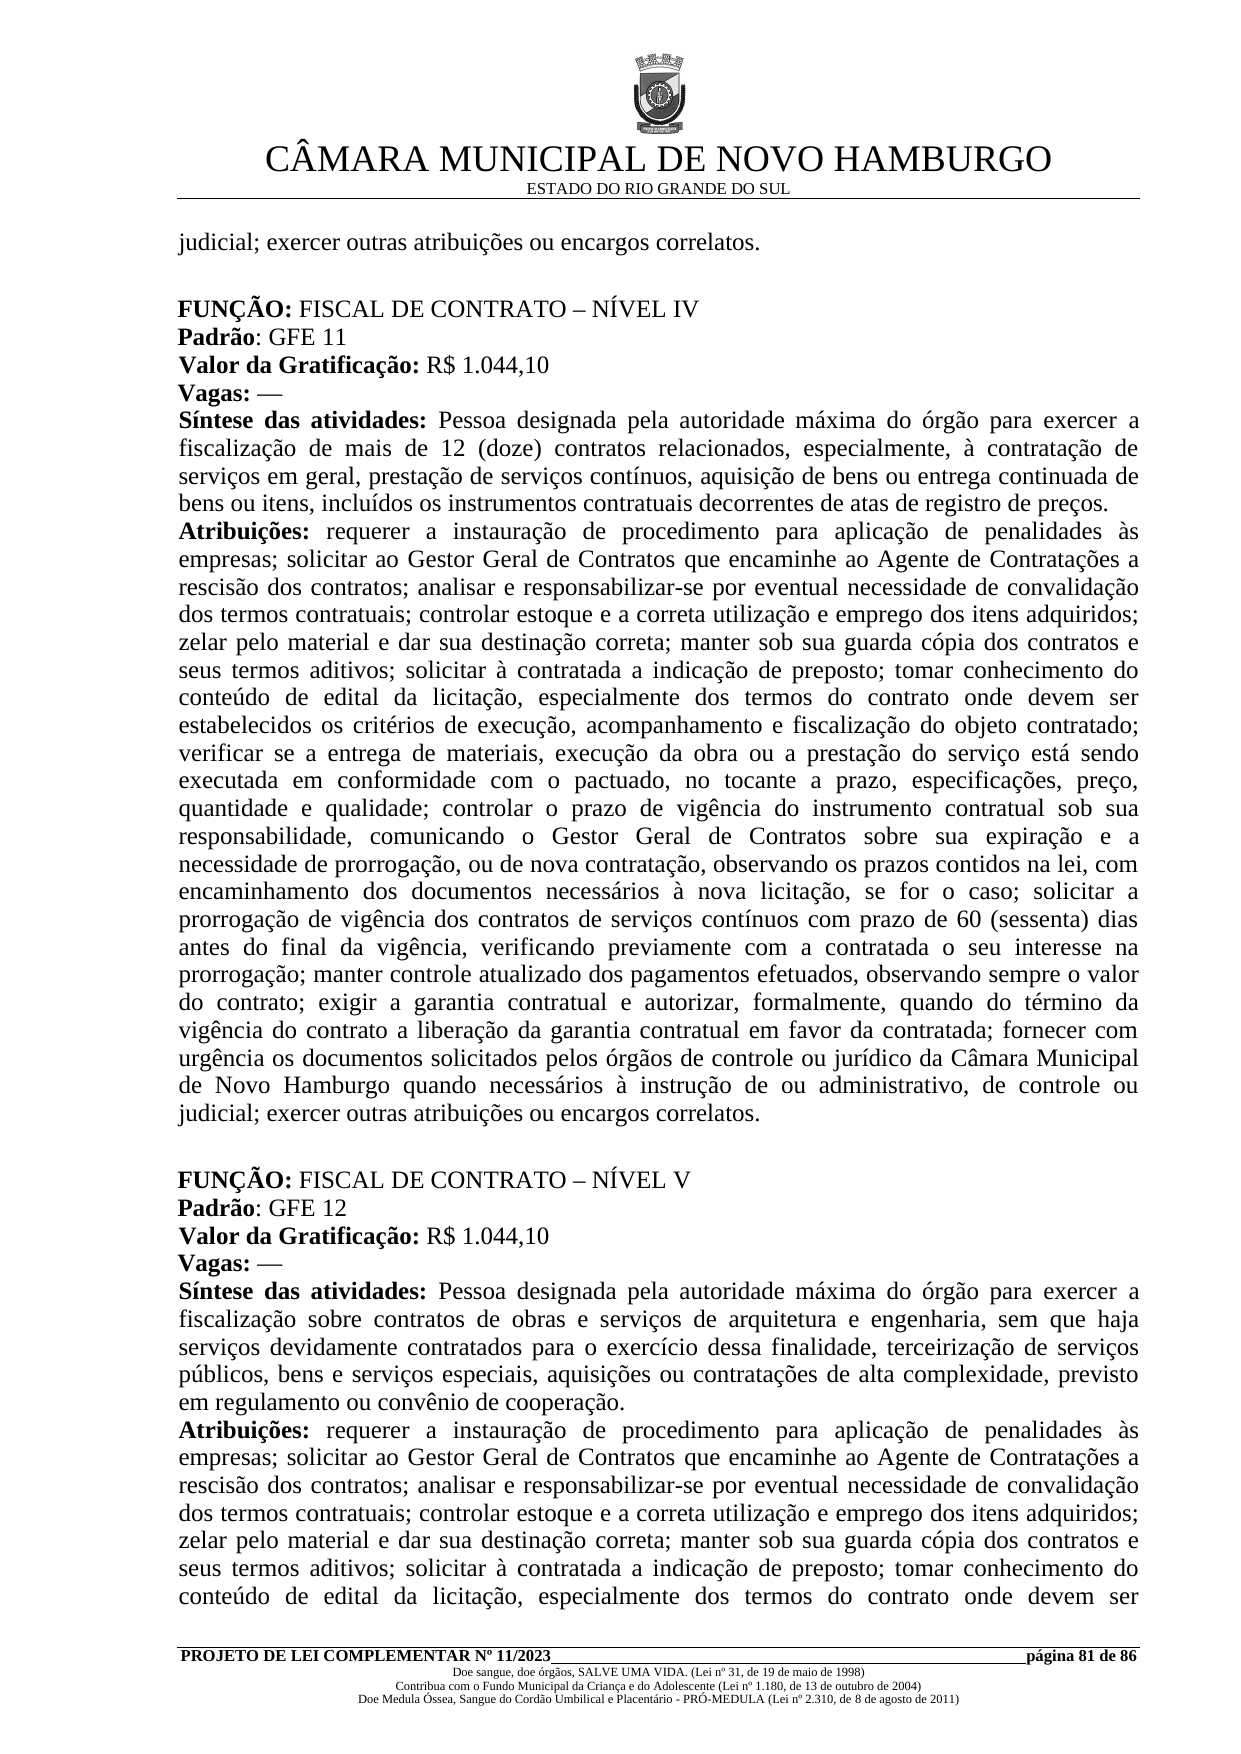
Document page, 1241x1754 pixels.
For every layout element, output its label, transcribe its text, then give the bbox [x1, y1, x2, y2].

text Valor da Gratificação: R$ 1.044,10 [178, 351, 1140, 379]
text FUNÇÃO: FISCAL DE CONTRATO – NÍVEL V [177, 1166, 1140, 1194]
text Síntese das atividades: Pessoa designada pela autoridade máxima do órgão para exercer a fiscalização sobre contratos de obras e serviços de arquitetura e engenharia, sem que haja serviços devidamente contratados para o exercício dessa finalidade, terceirização de serviços públicos, bens e serviços especiais, aquisições ou contratações de alta complexidade, previsto em regulamento ou convênio de cooperação. [178, 1277, 1140, 1416]
text FUNÇÃO: FISCAL DE CONTRATO – NÍVEL IV [177, 296, 1140, 323]
text Síntese das atividades: Pessoa designada pela autoridade máxima do órgão para exercer a fiscalização de mais de 12 (doze) contratos relacionados, especialmente, à contratação de serviços em geral, prestação de serviços contínuos, aquisição de bens ou entrega continuada de bens ou itens, incluídos os instrumentos contratuais decorrentes de atas de registro de preços. [178, 406, 1140, 517]
text Padrão: GFE 12 [177, 1194, 1140, 1222]
text Atribuições: requerer a instauração de procedimento para aplicação de penalidades às empresas; solicitar ao Gestor Geral de Contratos que encaminhe ao Agente de Contratações a rescisão dos contratos; analisar e responsabilizar-se por eventual necessidade de convalidação dos termos contratuais; controlar estoque e a correta utilização e emprego dos itens adquiridos; zelar pelo material e dar sua destinação correta; manter sob sua guarda cópia dos contratos e seus termos aditivos; solicitar à contratada a indicação de preposto; tomar conhecimento do conteúdo de edital da licitação, especialmente dos termos do contrato onde devem ser [178, 1416, 1140, 1610]
text Vagas: — [177, 1249, 1140, 1277]
text judicial; exercer outras atribuições ou encargos correlatos. [178, 228, 1140, 256]
text Vagas: — [177, 379, 1140, 406]
text Valor da Gratificação: R$ 1.044,10 [178, 1222, 1140, 1249]
text Padrão: GFE 11 [177, 323, 1140, 351]
text Atribuições: requerer a instauração de procedimento para aplicação de penalidades às empresas; solicitar ao Gestor Geral de Contratos que encaminhe ao Agente de Contratações a rescisão dos contratos; analisar e responsabilizar-se por eventual necessidade de convalidação dos termos contratuais; controlar estoque e a correta utilização e emprego dos itens adquiridos; zelar pelo material e dar sua destinação correta; manter sob sua guarda cópia dos contratos e seus termos aditivos; solicitar à contratada a indicação de preposto; tomar conhecimento do conteúdo de edital da licitação, especialmente dos termos do contrato onde devem ser estabelecidos os critérios de execução, acompanhamento e fiscalização do objeto contratado; verificar se a entrega de materiais, execução da obra ou a prestação do serviço está sendo executada em conformidade com o pactuado, no tocante a prazo, especificações, preço, quantidade e qualidade; controlar o prazo de vigência do instrumento contratual sob sua responsabilidade, comunicando o Gestor Geral de Contratos sobre sua expiração e a necessidade de prorrogação, ou de nova contratação, observando os prazos contidos na lei, com encaminhamento dos documentos necessários à nova licitação, se for o caso; solicitar a prorrogação de vigência dos contratos de serviços contínuos com prazo de 60 (sessenta) dias antes do final da vigência, verificando previamente com a contratada o seu interesse na prorrogação; manter controle atualizado dos pagamentos efetuados, observando sempre o valor do contrato; exigir a garantia contratual e autorizar, formalmente, quando do término da vigência do contrato a liberação da garantia contratual em favor da contratada; fornecer com urgência os documentos solicitados pelos órgãos de controle ou jurídico da Câmara Municipal de Novo Hamburgo quando necessários à instrução de ou administrativo, de controle ou judicial; exercer outras atribuições ou encargos correlatos. [178, 517, 1140, 1127]
